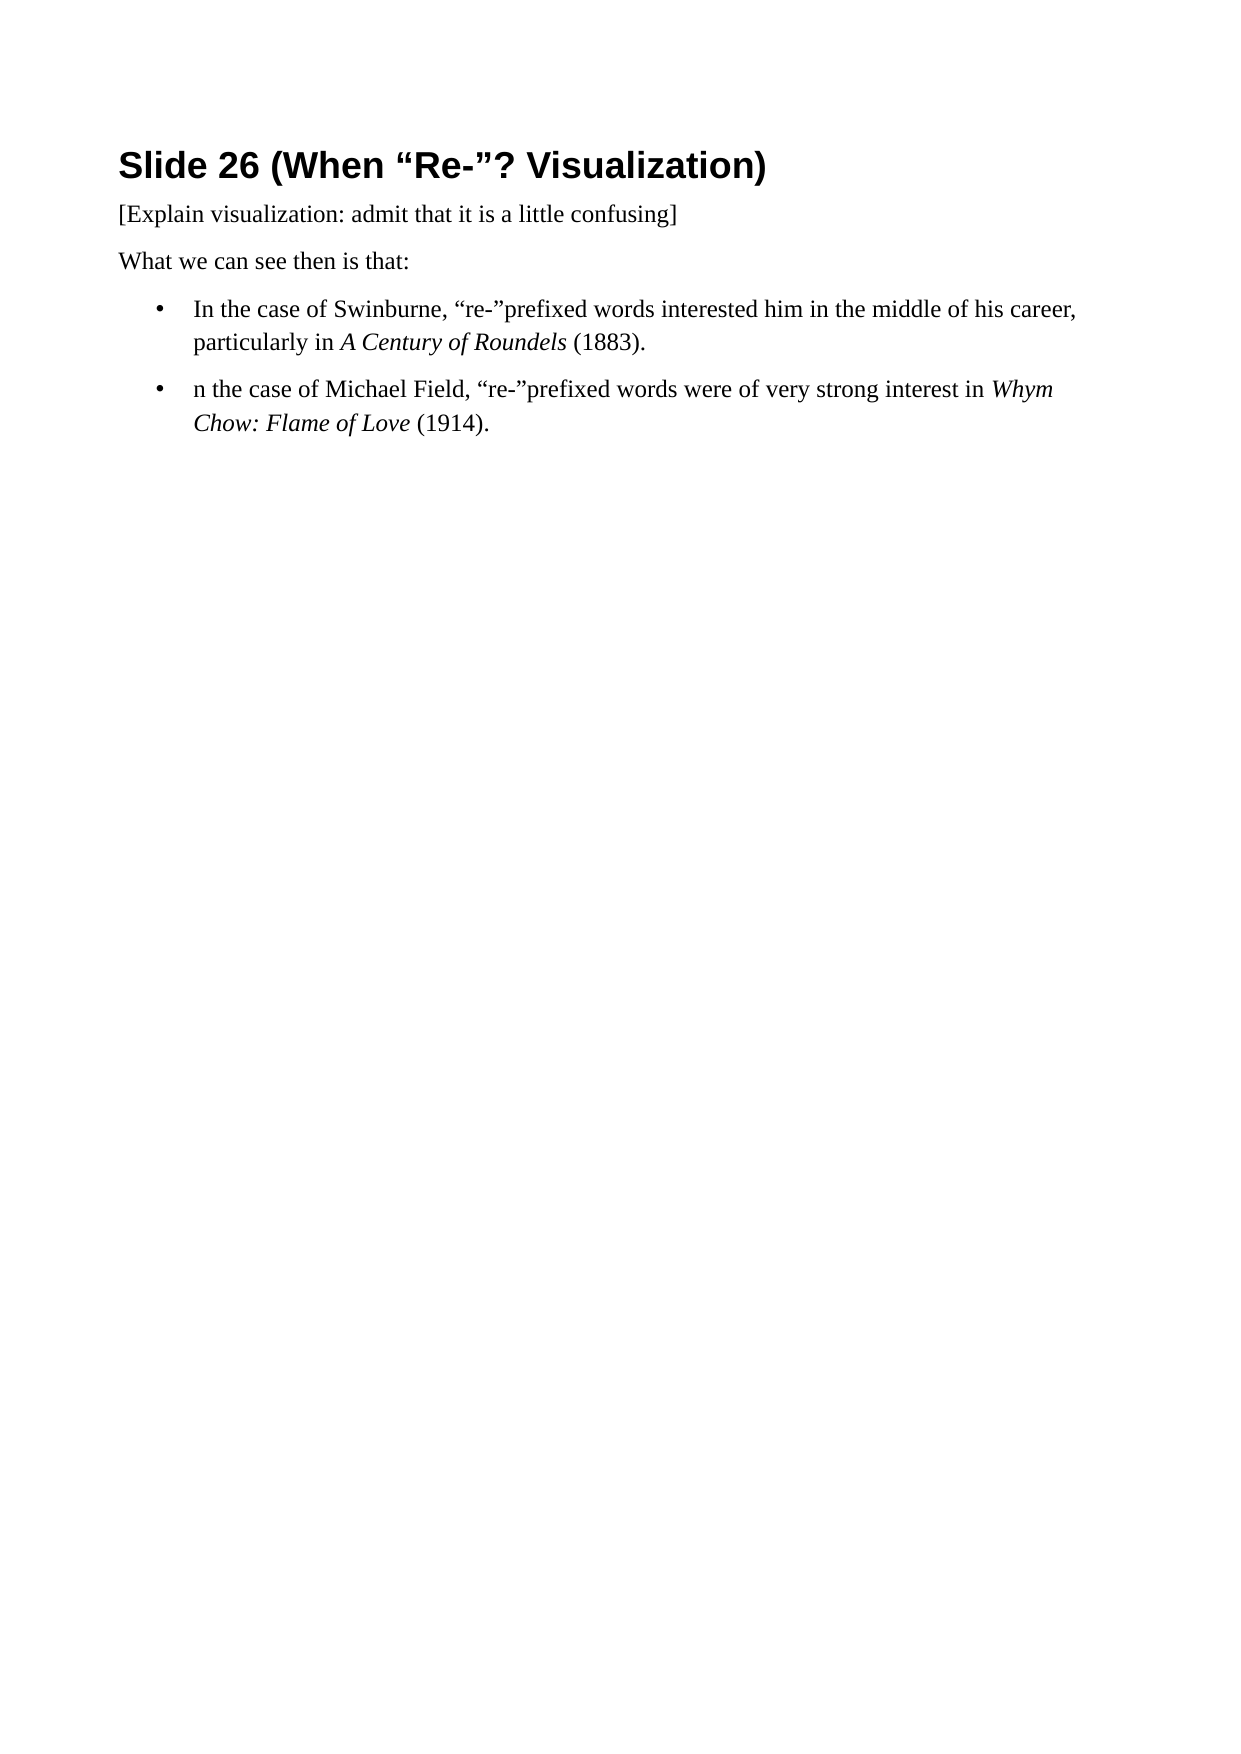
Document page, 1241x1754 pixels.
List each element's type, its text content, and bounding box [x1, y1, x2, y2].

list n the case of Michael Field, “re-”prefixed words were of very strong interest in Whym Chow: Flame of Love (1914). [156, 374, 1122, 436]
text What we can see then is that: [118, 246, 1122, 275]
list In the case of Swinburne, “re-”prefixed words interested him in the middle of his career, particularly in A Century of Roundels (1883). [156, 294, 1122, 356]
text [Explain visualization: admit that it is a little confusing] [118, 199, 1122, 227]
subtitle Slide 26 (When “Re-”? Visualization) [118, 143, 1122, 186]
